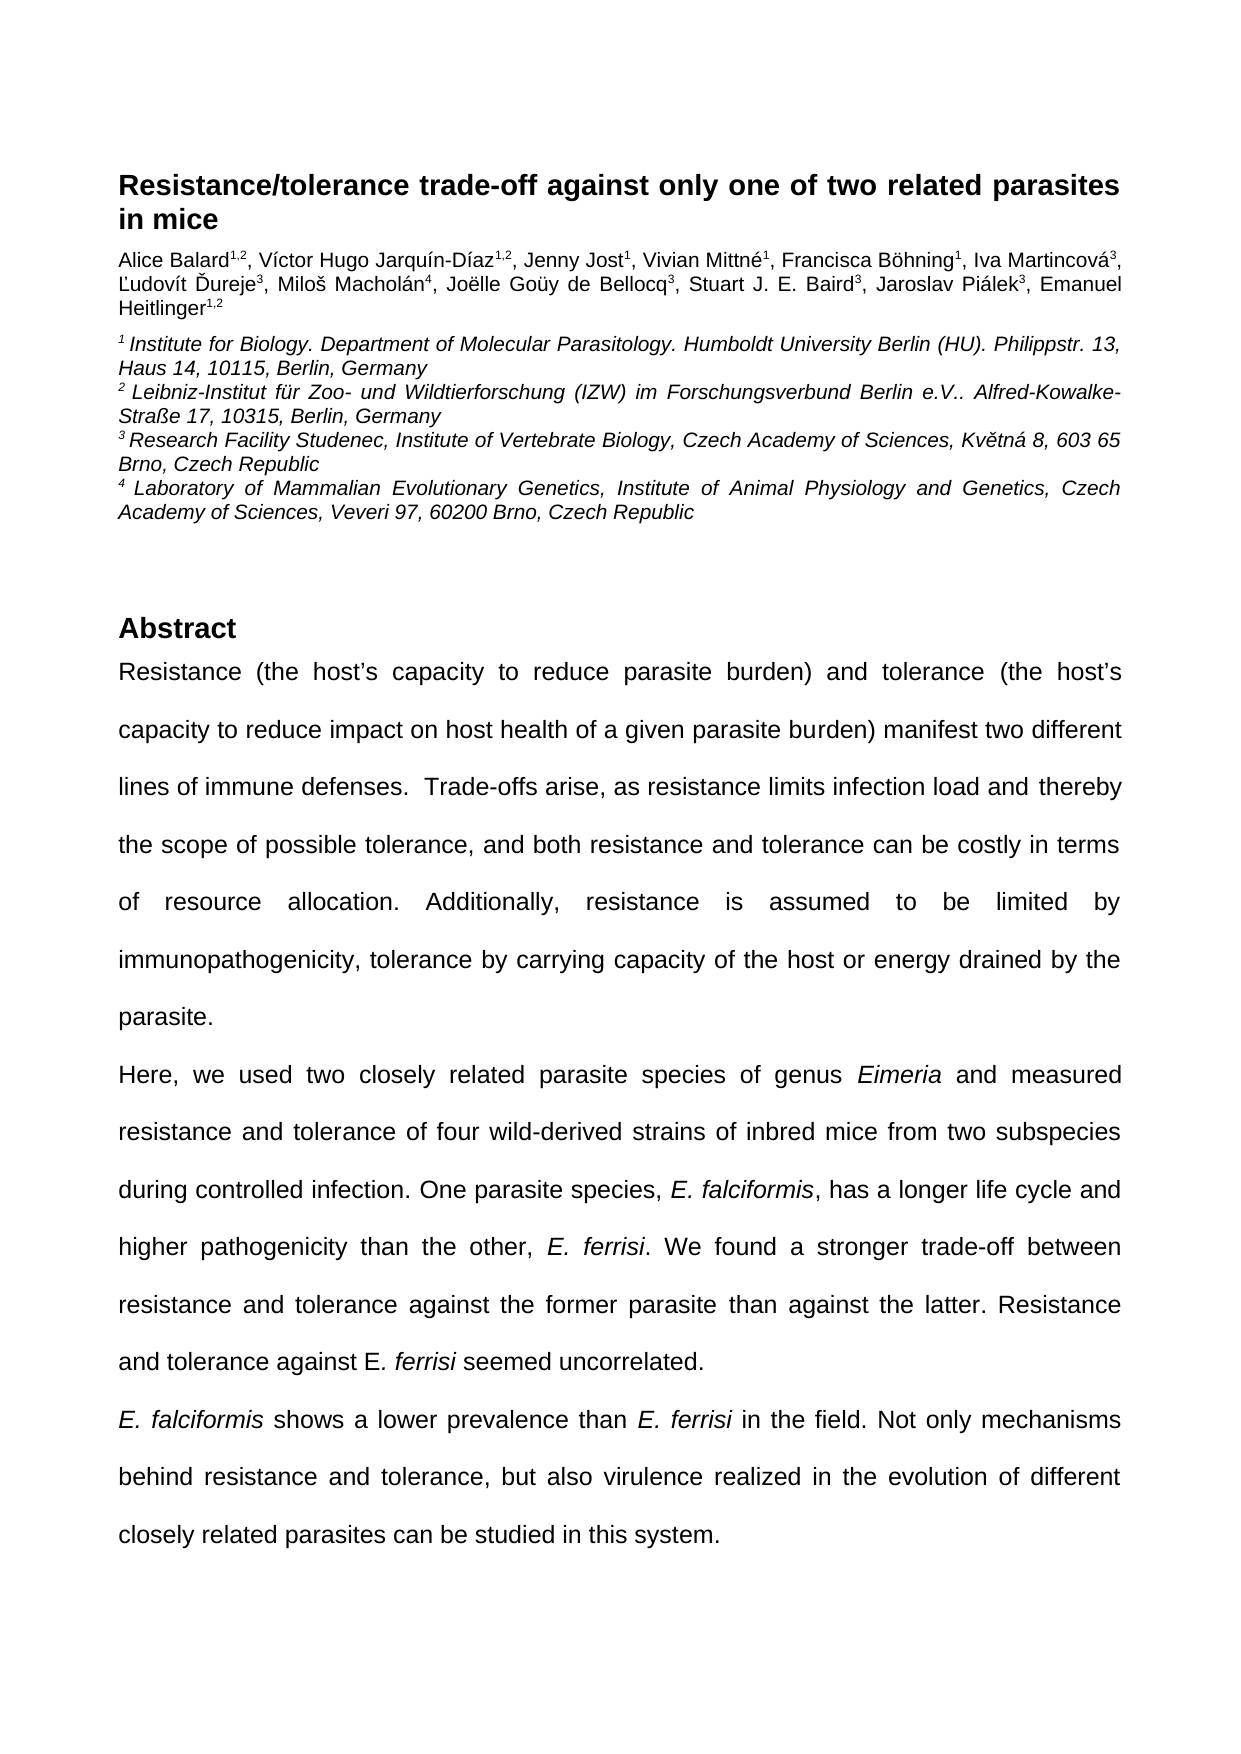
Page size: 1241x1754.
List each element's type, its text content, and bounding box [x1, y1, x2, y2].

text 3 Research Facility Studenec, Institute of Vertebrate Biology, Czech Academy of Sciences, Květná 8, 603 65 Brno, Czech Republic [118, 428, 1122, 476]
text Here, we used two closely related parasite species of genus Eimeria and measured resistance and tolerance of four wild-derived strains of inbred mice from two subspecies during controlled infection. One parasite species, E. falciformis, has a longer life cycle and higher pathogenicity than the other, E. ferrisi. We found a stronger trade-off between resistance and tolerance against the former parasite than against the latter. Resistance and tolerance against E. ferrisi seemed uncorrelated. [118, 1059, 1122, 1376]
subtitle Alice Balard1,2, Víctor Hugo Jarquín-Díaz1,2, Jenny Jost1, Vivian Mittné1, Francisca Böhning1, Iva Martincová3, Ľudovít Ďureje3, Miloš Macholán4, Joëlle Goüy de Bellocq3, Stuart J. E. Baird3, Jaroslav Piálek3, Emanuel Heitlinger1,2 [118, 248, 1122, 319]
subtitle Abstract [118, 611, 1122, 644]
subtitle Resistance/tolerance trade-off against only one of two related parasites in mice [118, 168, 1122, 235]
text 2 Leibniz-Institut für Zoo- und Wildtierforschung (IZW) im Forschungsverbund Berlin e.V.. Alfred-Kowalke-Straße 17, 10315, Berlin, Germany [118, 380, 1122, 428]
text 4 Laboratory of Mammalian Evolutionary Genetics, Institute of Animal Physiology and Genetics, Czech Academy of Sciences, Veveri 97, 60200 Brno, Czech Republic [118, 476, 1122, 524]
text 1 Institute for Biology. Department of Molecular Parasitology. Humboldt University Berlin (HU). Philippstr. 13, Haus 14, 10115, Berlin, Germany [118, 332, 1122, 380]
text Resistance (the host’s capacity to reduce parasite burden) and tolerance (the host’s capacity to reduce impact on host health of a given parasite burden) manifest two different lines of immune defenses. Trade-offs arise, as resistance limits infection load and thereby the scope of possible tolerance, and both resistance and tolerance can be costly in terms of resource allocation. Additionally, resistance is assumed to be limited by immunopathogenicity, tolerance by carrying capacity of the host or energy drained by the parasite. [118, 657, 1122, 1031]
text E. falciformis shows a lower prevalence than E. ferrisi in the field. Not only mechanisms behind resistance and tolerance, but also virulence realized in the evolution of different closely related parasites can be studied in this system. [118, 1404, 1122, 1548]
